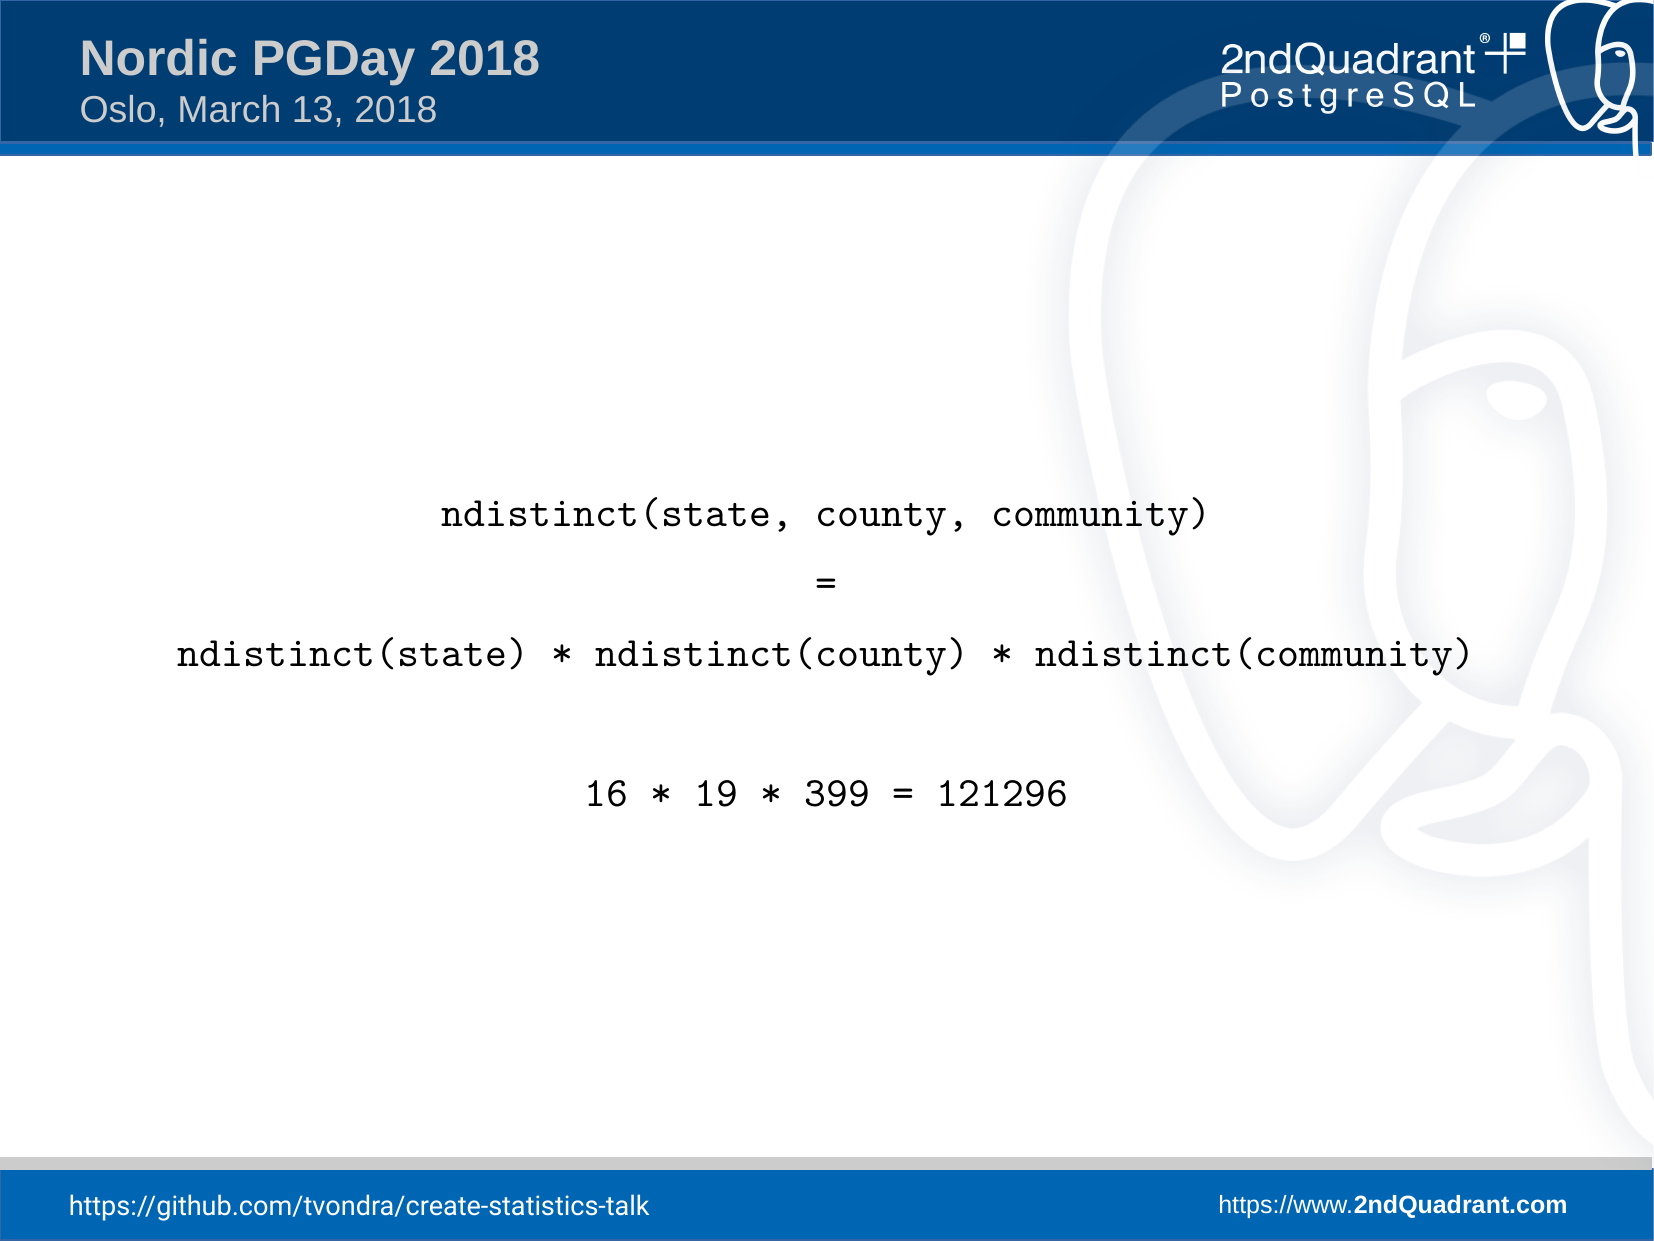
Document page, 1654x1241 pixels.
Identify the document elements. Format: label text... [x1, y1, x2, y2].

picture [632, 0, 1654, 1241]
subtitle ndistinct(state, county, community) = ndistinct(state) * ndistinct(county) * ndistinct(community) 16 * 19 * 399 = 121296 [82, 167, 1571, 1128]
